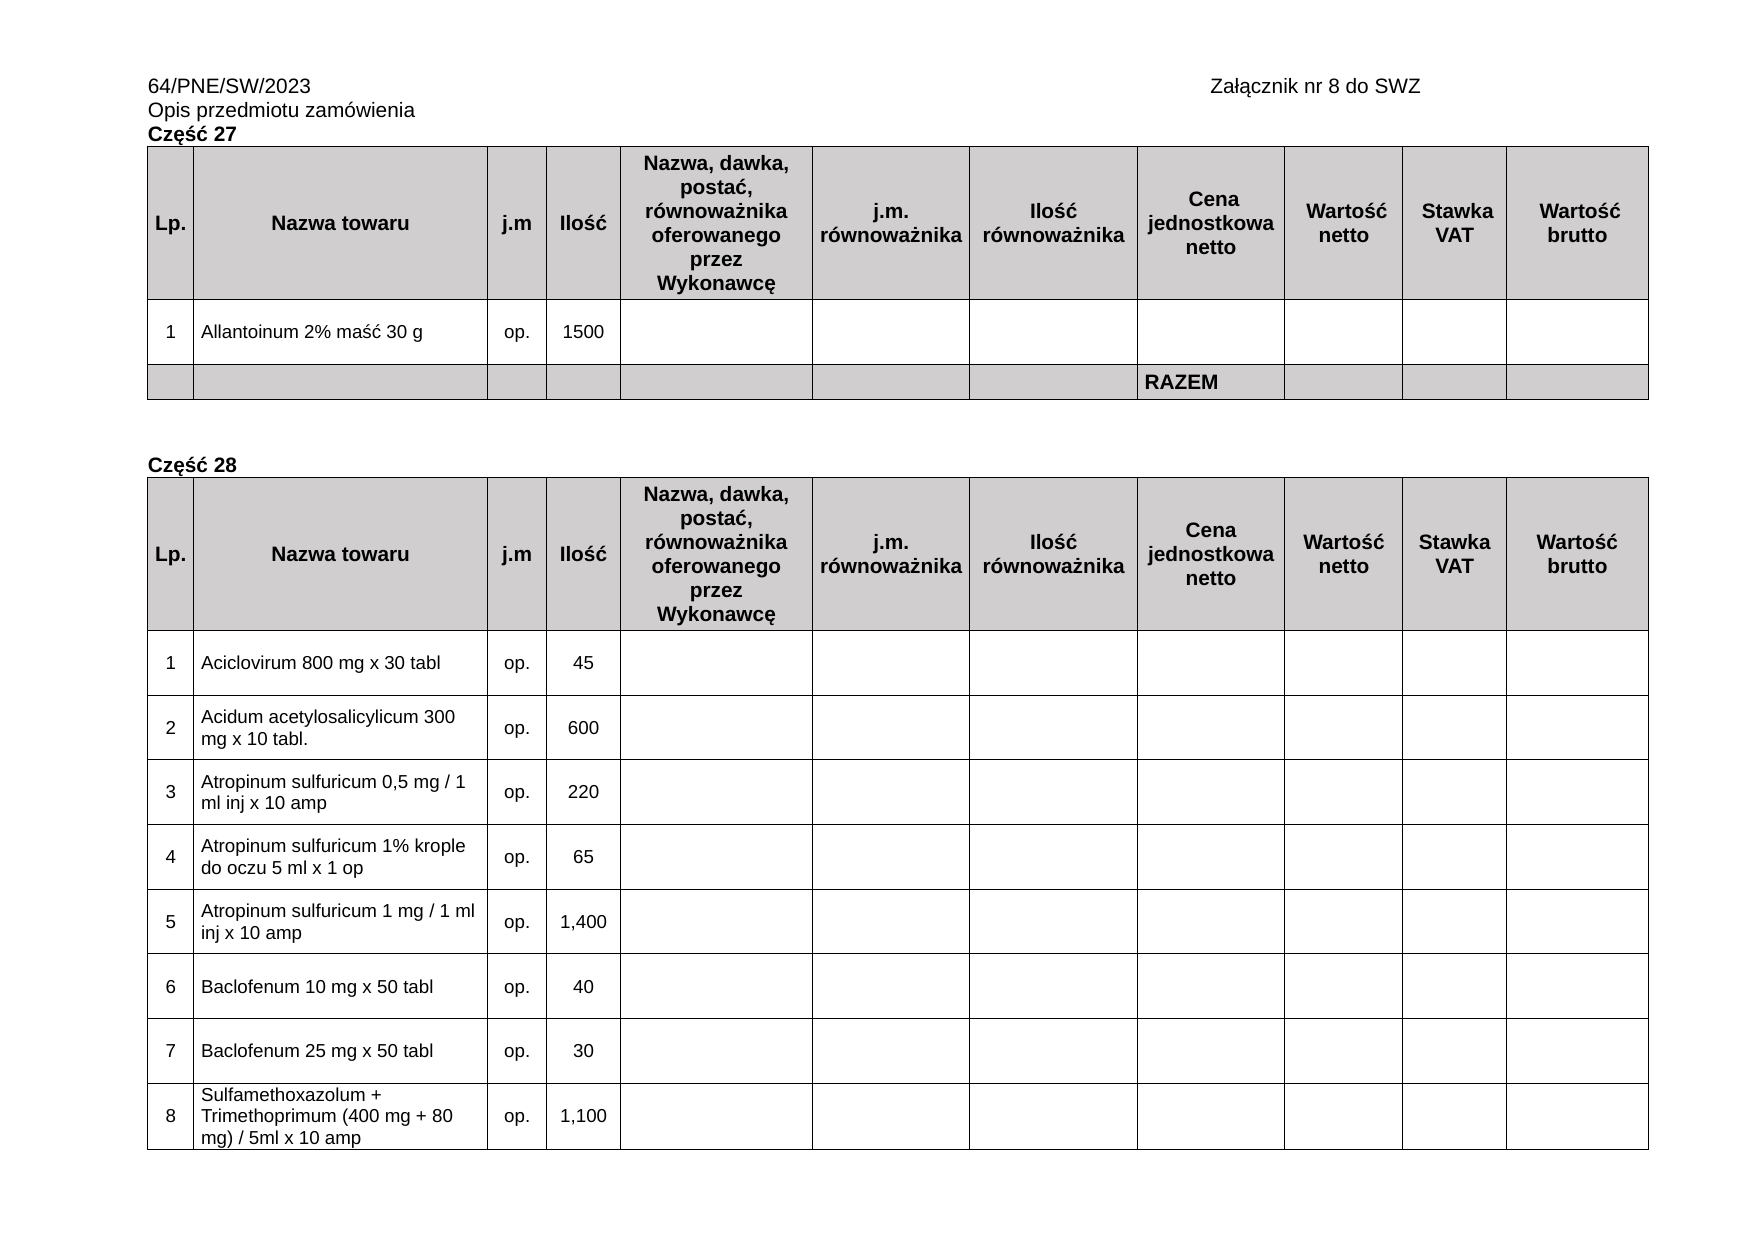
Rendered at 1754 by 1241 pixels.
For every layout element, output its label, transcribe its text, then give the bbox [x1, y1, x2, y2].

table_cell op. [488, 954, 546, 1018]
table_cell [1507, 890, 1648, 953]
table_cell [970, 1019, 1137, 1083]
table_header Nazwa, dawka, postać, równoważnika oferowanego przez Wykonawcę [621, 478, 812, 630]
table_cell 45 [547, 631, 620, 694]
table_cell [1138, 631, 1284, 694]
table_cell 40 [547, 954, 620, 1018]
table_cell [148, 365, 193, 399]
table_cell 7 [148, 1019, 193, 1083]
table_cell [194, 365, 487, 399]
table_cell [970, 300, 1137, 363]
table_cell [1138, 890, 1284, 953]
table_cell 1 [148, 631, 193, 694]
table_cell [813, 954, 969, 1018]
table_cell [1285, 1084, 1402, 1148]
table_cell Atropinum sulfuricum 1% krople do oczu 5 ml x 1 op [194, 825, 487, 889]
table_cell [1138, 825, 1284, 889]
table_cell 6 [148, 954, 193, 1018]
table_cell [1507, 631, 1648, 694]
table_cell [970, 1084, 1137, 1148]
table_cell op. [488, 760, 546, 824]
table_cell Baclofenum 25 mg x 50 tabl [194, 1019, 487, 1083]
table_cell [970, 890, 1137, 953]
table_cell [621, 300, 812, 363]
table_header Lp. [148, 478, 193, 630]
table_cell [1403, 954, 1506, 1018]
table_header Ilość równoważnika [970, 478, 1137, 630]
table_header Cena jednostkowa netto [1138, 147, 1284, 299]
table_cell 4 [148, 825, 193, 889]
table_cell [1138, 1084, 1284, 1148]
table_cell 5 [148, 890, 193, 953]
table_cell 220 [547, 760, 620, 824]
table_cell [1403, 1019, 1506, 1083]
table_header Ilość [547, 147, 620, 299]
table_cell [813, 1084, 969, 1148]
table_cell [970, 825, 1137, 889]
table_cell [813, 760, 969, 824]
table_cell [813, 890, 969, 953]
table_cell [621, 365, 812, 399]
table_cell [1403, 1084, 1506, 1148]
table_cell 2 [148, 696, 193, 759]
table_cell [1138, 954, 1284, 1018]
table_cell op. [488, 631, 546, 694]
table_cell [621, 1019, 812, 1083]
table_cell [1507, 954, 1648, 1018]
table_header j.m. równoważnika [813, 147, 969, 299]
table_header Nazwa, dawka, postać, równoważnika oferowanego przez Wykonawcę [621, 147, 812, 299]
table_cell [1507, 696, 1648, 759]
table_cell [1507, 1084, 1648, 1148]
table_cell op. [488, 1084, 546, 1148]
table_header Wartość brutto [1507, 147, 1648, 299]
table_cell 1500 [547, 300, 620, 363]
table_cell [1285, 365, 1402, 399]
table_cell Baclofenum 10 mg x 50 tabl [194, 954, 487, 1018]
table_cell 600 [547, 696, 620, 759]
text Część 27 [148, 122, 1606, 146]
table_cell Atropinum sulfuricum 0,5 mg / 1 ml inj x 10 amp [194, 760, 487, 824]
table_cell Allantoinum 2% maść 30 g [194, 300, 487, 363]
table_header Nazwa towaru [194, 147, 487, 299]
table_cell 1 100 [547, 1084, 620, 1148]
table_cell [1507, 825, 1648, 889]
table_cell [1403, 365, 1506, 399]
table_cell [1403, 890, 1506, 953]
table_cell [1285, 890, 1402, 953]
table_header Cena jednostkowa netto [1138, 478, 1284, 630]
table_header Ilość [547, 478, 620, 630]
table_cell [1138, 300, 1284, 363]
table_header Stawka VAT [1403, 478, 1506, 630]
table_cell [1285, 760, 1402, 824]
table_cell 1 400 [547, 890, 620, 953]
table_header j.m [488, 147, 546, 299]
table_cell [621, 760, 812, 824]
table_cell op. [488, 825, 546, 889]
table_cell [813, 696, 969, 759]
table_cell [621, 890, 812, 953]
table_cell [1507, 760, 1648, 824]
table_cell 30 [547, 1019, 620, 1083]
table_header Ilość równoważnika [970, 147, 1137, 299]
table_cell 1 [148, 300, 193, 363]
table_header Stawka VAT [1403, 147, 1506, 299]
table_cell [970, 365, 1137, 399]
table_cell [1138, 696, 1284, 759]
table_cell 65 [547, 825, 620, 889]
table_cell [1285, 1019, 1402, 1083]
table_cell [1507, 300, 1648, 363]
table_cell [970, 954, 1137, 1018]
table_cell op. [488, 300, 546, 363]
table_cell [621, 1084, 812, 1148]
table_header j.m [488, 478, 546, 630]
table_cell [813, 825, 969, 889]
table_cell [1403, 300, 1506, 363]
table_header Lp. [148, 147, 193, 299]
table_cell op. [488, 1019, 546, 1083]
table_cell [1138, 760, 1284, 824]
table_cell [488, 365, 546, 399]
table_cell [813, 1019, 969, 1083]
table_cell [813, 365, 969, 399]
table_cell op. [488, 890, 546, 953]
table_cell 3 [148, 760, 193, 824]
table_header Wartość netto [1285, 478, 1402, 630]
table_cell [1285, 954, 1402, 1018]
table_cell Atropinum sulfuricum 1 mg / 1 ml inj x 10 amp [194, 890, 487, 953]
table_cell [813, 300, 969, 363]
text Część 28 [148, 453, 1606, 477]
table_cell [1285, 300, 1402, 363]
table_cell [970, 696, 1137, 759]
table_cell [1507, 365, 1648, 399]
table_cell RAZEM [1138, 365, 1284, 399]
table_cell [1285, 825, 1402, 889]
table_cell [1403, 631, 1506, 694]
table_cell [547, 365, 620, 399]
table_cell [813, 631, 969, 694]
table_cell [1403, 760, 1506, 824]
table_cell [1285, 631, 1402, 694]
table_cell [1507, 1019, 1648, 1083]
table_cell Aciclovirum 800 mg x 30 tabl [194, 631, 487, 694]
table_cell [1403, 825, 1506, 889]
table_cell [1403, 696, 1506, 759]
table_cell [621, 825, 812, 889]
table_header Nazwa towaru [194, 478, 487, 630]
table_cell [621, 631, 812, 694]
table_header j.m. równoważnika [813, 478, 969, 630]
table_cell op. [488, 696, 546, 759]
table_cell [1285, 696, 1402, 759]
table_cell Acidum acetylosalicylicum 300 mg x 10 tabl. [194, 696, 487, 759]
table_cell 8 [148, 1084, 193, 1148]
table_cell [1138, 1019, 1284, 1083]
table_cell [621, 696, 812, 759]
table_cell [621, 954, 812, 1018]
table_cell [970, 760, 1137, 824]
table_cell Sulfamethoxazolum + Trimethoprimum (400 mg + 80 mg) / 5ml x 10 amp [194, 1084, 487, 1148]
table_header Wartość brutto [1507, 478, 1648, 630]
table_header Wartość netto [1285, 147, 1402, 299]
table_cell [970, 631, 1137, 694]
